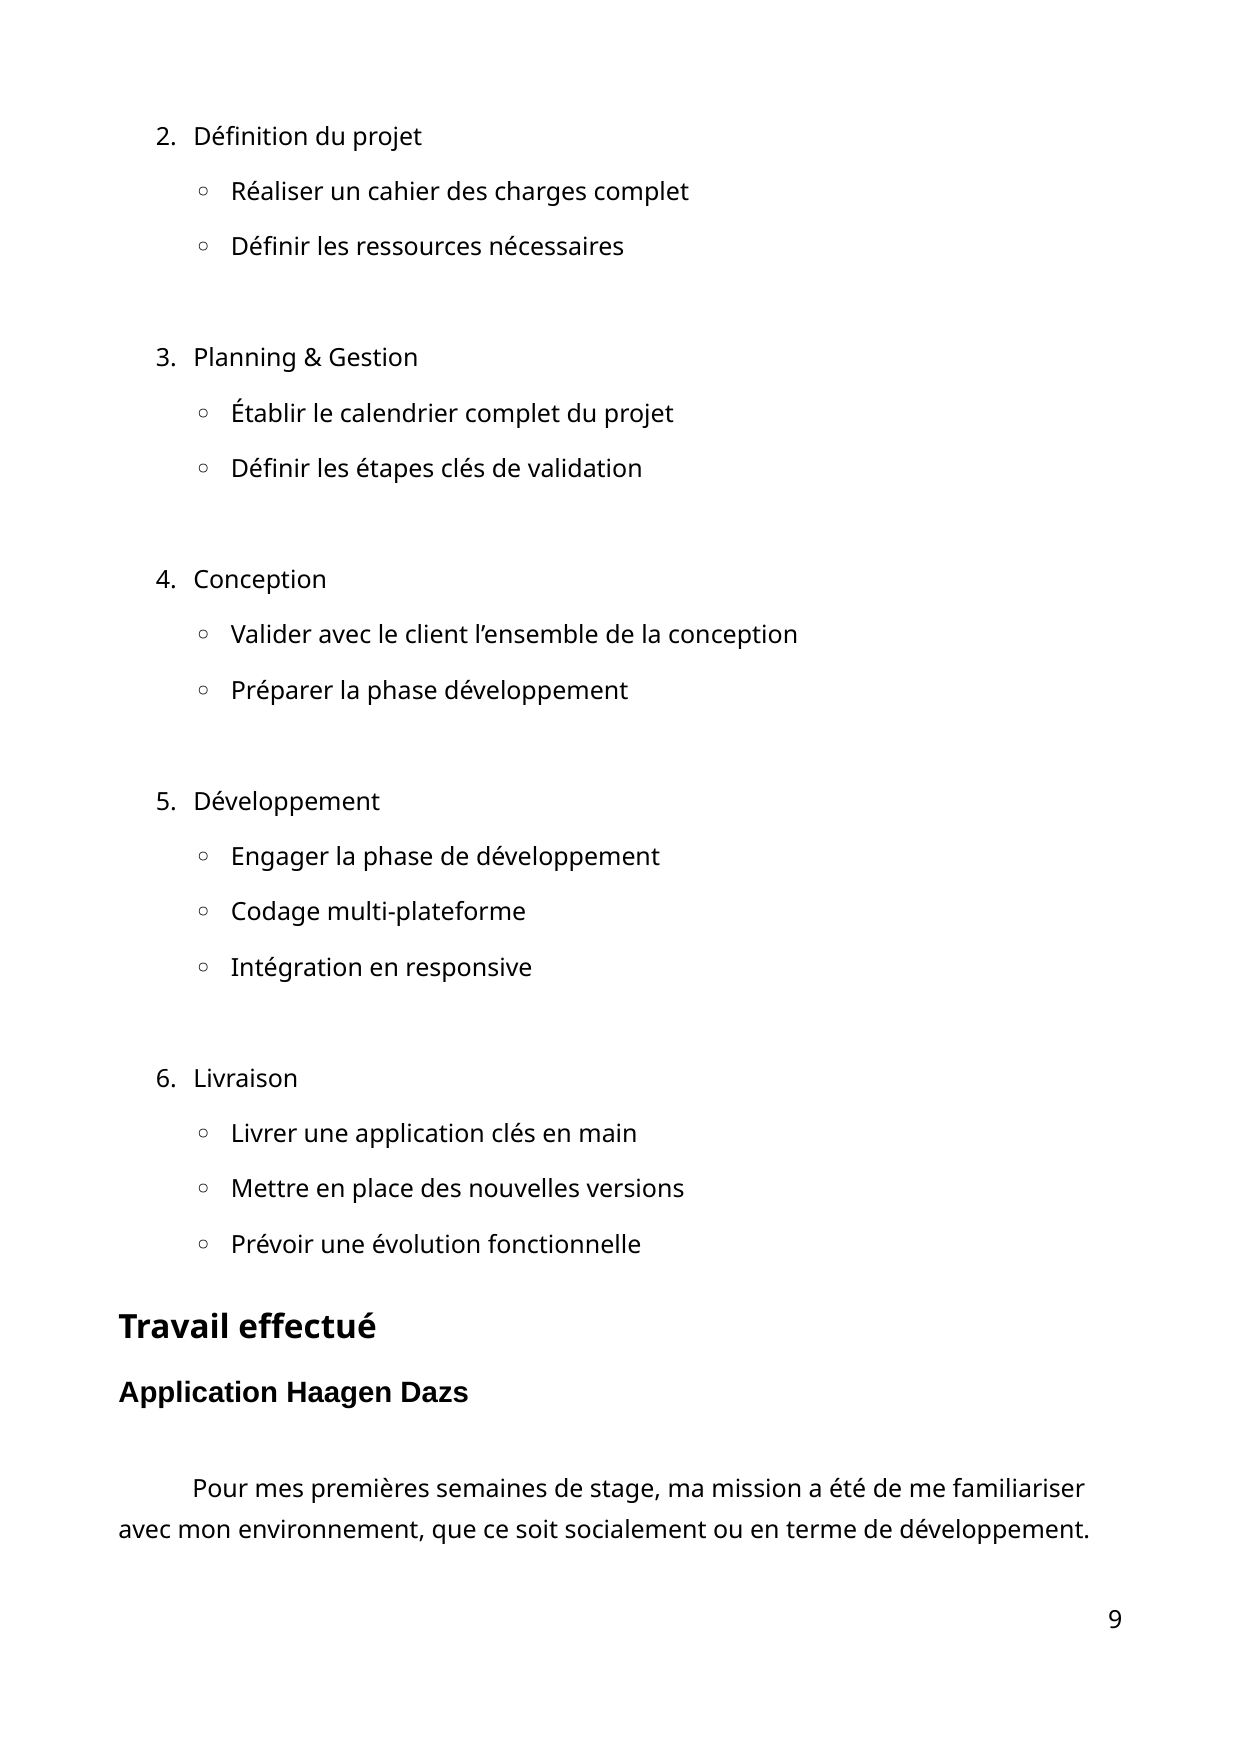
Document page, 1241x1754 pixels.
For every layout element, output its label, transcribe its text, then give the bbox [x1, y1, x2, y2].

list Définir les ressources nécessaires [193, 229, 1122, 263]
subtitle Application Haagen Dazs [118, 1375, 1122, 1409]
list Engager la phase de développement [193, 838, 1122, 873]
list Valider avec le client l’ensemble de la conception [193, 617, 1122, 651]
list Développement [156, 783, 1122, 817]
list Livrer une application clés en main [193, 1116, 1122, 1150]
text Pour mes premières semaines de stage, ma mission a été de me familiariser avec mon environnement, que ce soit socialement ou en terme de développement. [118, 1471, 1122, 1545]
list Réaliser un cahier des charges complet [193, 173, 1122, 208]
list Prévoir une évolution fonctionnelle [193, 1226, 1122, 1261]
list Définir les étapes clés de validation [193, 451, 1122, 485]
list Établir le calendrier complet du projet [193, 395, 1122, 429]
subtitle Travail effectué [118, 1303, 1122, 1348]
list Codage multi-plateforme [193, 894, 1122, 928]
list Définition du projet [156, 118, 1122, 152]
list Mettre en place des nouvelles versions [193, 1171, 1122, 1205]
list Conception [156, 561, 1122, 596]
list Planning & Gestion [156, 340, 1122, 374]
list Livraison [156, 1060, 1122, 1094]
list Préparer la phase développement [193, 672, 1122, 706]
list Intégration en responsive [193, 949, 1122, 983]
